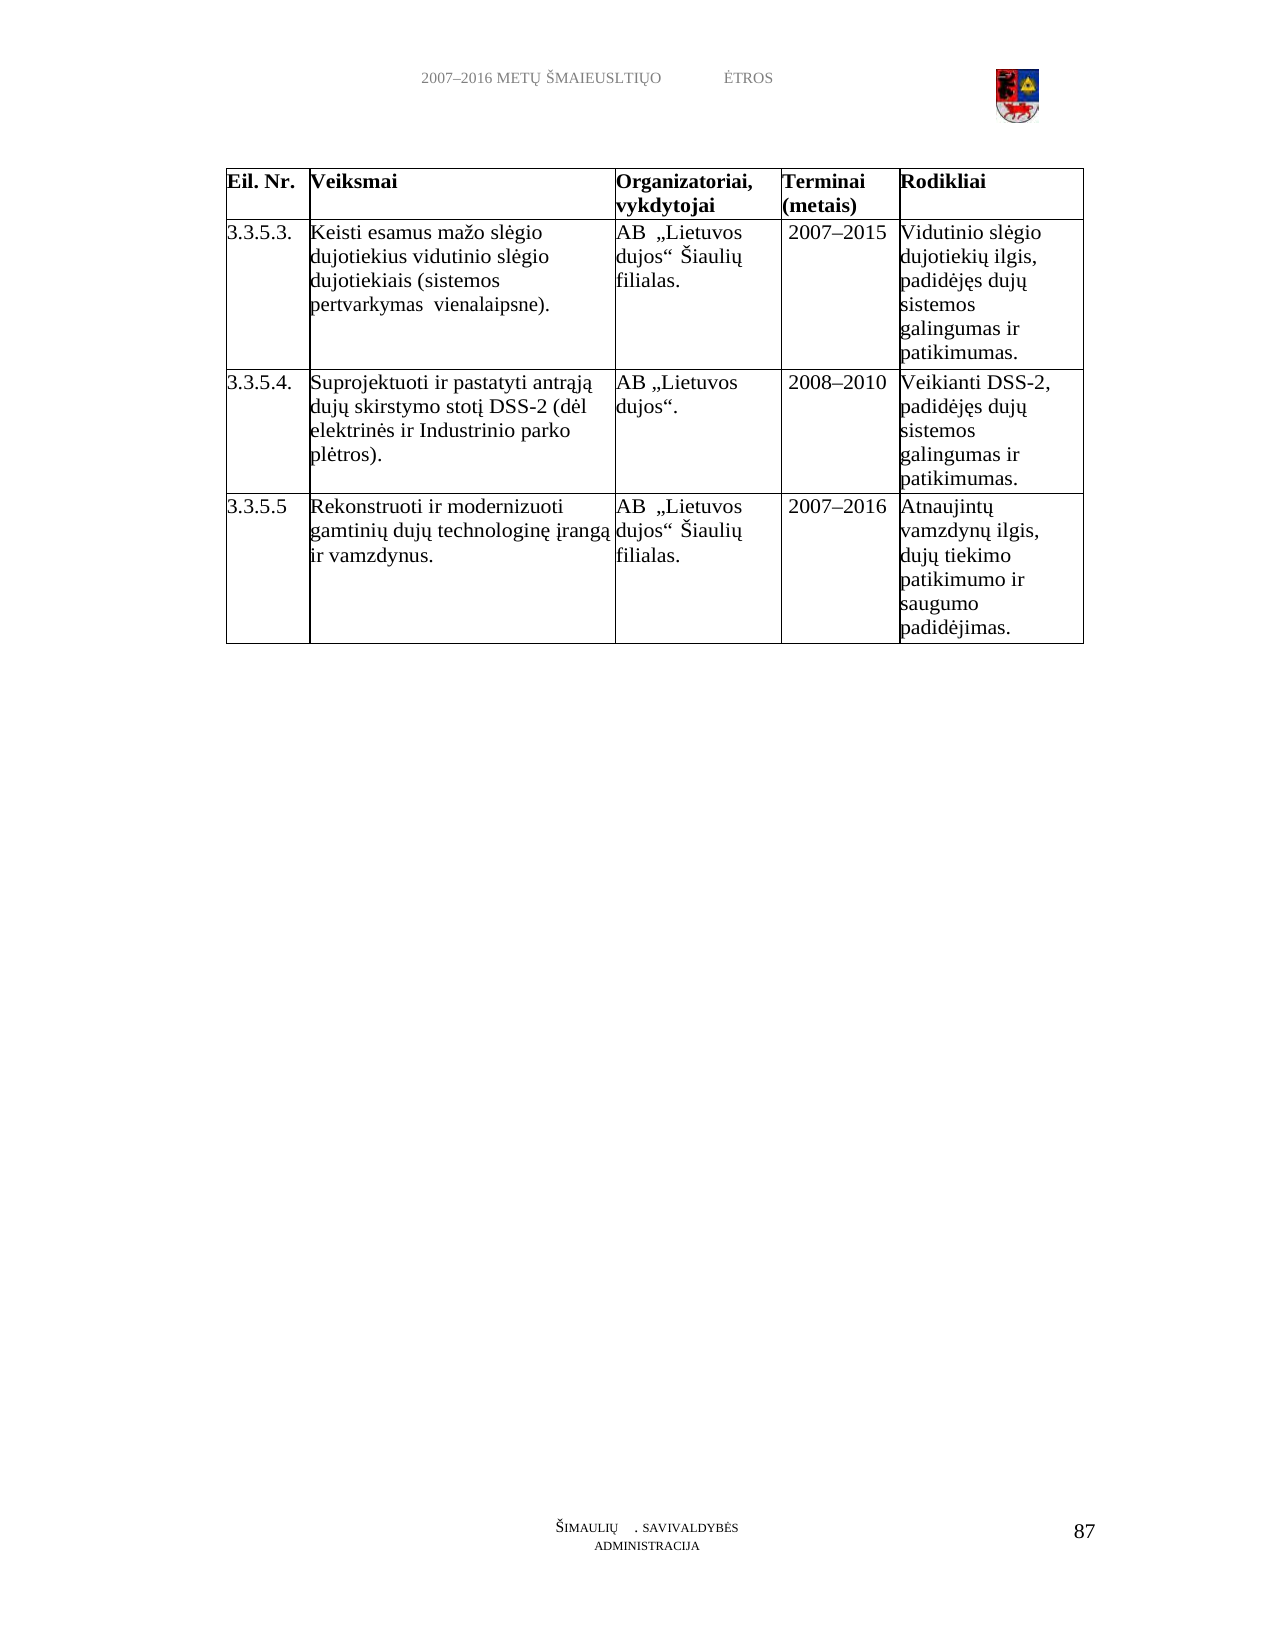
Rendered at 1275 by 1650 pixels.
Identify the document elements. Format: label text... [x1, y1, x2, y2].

table_header Rodikliai [901, 169, 1083, 219]
table_header Terminai (metais) [782, 169, 899, 219]
table_cell Veikianti DSS-2, padidėjęs dujų sistemos galingumas ir patikimumas. [901, 370, 1083, 493]
table_cell 3.3.5.4. [227, 370, 309, 493]
table_cell AB „Lietuvos dujos“ Šiaulių filialas. [616, 494, 781, 643]
table_cell Vidutinio slėgio dujotiekių ilgis, padidėjęs dujų sistemos galingumas ir patikimumas. [901, 220, 1083, 368]
table_cell AB „Lietuvos dujos“. [616, 370, 781, 493]
table_header Eil. Nr. [227, 169, 309, 219]
table_cell 2007–2015 [782, 220, 899, 368]
table_header Organizatoriai, vykdytojai [616, 169, 781, 219]
table_cell Atnaujintų vamzdynų ilgis, dujų tiekimo patikimumo ir saugumo padidėjimas. [901, 494, 1083, 643]
table_cell 3.3.5.3. [227, 220, 309, 368]
table_cell Suprojektuoti ir pastatyti antrąją dujų skirstymo stotį DSS-2 (dėl elektrinės ir Industrinio parko plėtros). [311, 370, 615, 493]
table_cell Keisti esamus mažo slėgio dujotiekius vidutinio slėgio dujotiekiais (sistemos pertvarkymas vienalaipsne). [311, 220, 615, 368]
table_header Veiksmai [311, 169, 615, 219]
table_cell 3.3.5.5 [227, 494, 309, 643]
table_cell AB „Lietuvos dujos“ Šiaulių filialas. [616, 220, 781, 368]
table_cell 2007–2016 [782, 494, 899, 643]
table_cell 2008–2010 [782, 370, 899, 493]
table_cell Rekonstruoti ir modernizuoti gamtinių dujų technologinę įrangą ir vamzdynus. [311, 494, 615, 643]
